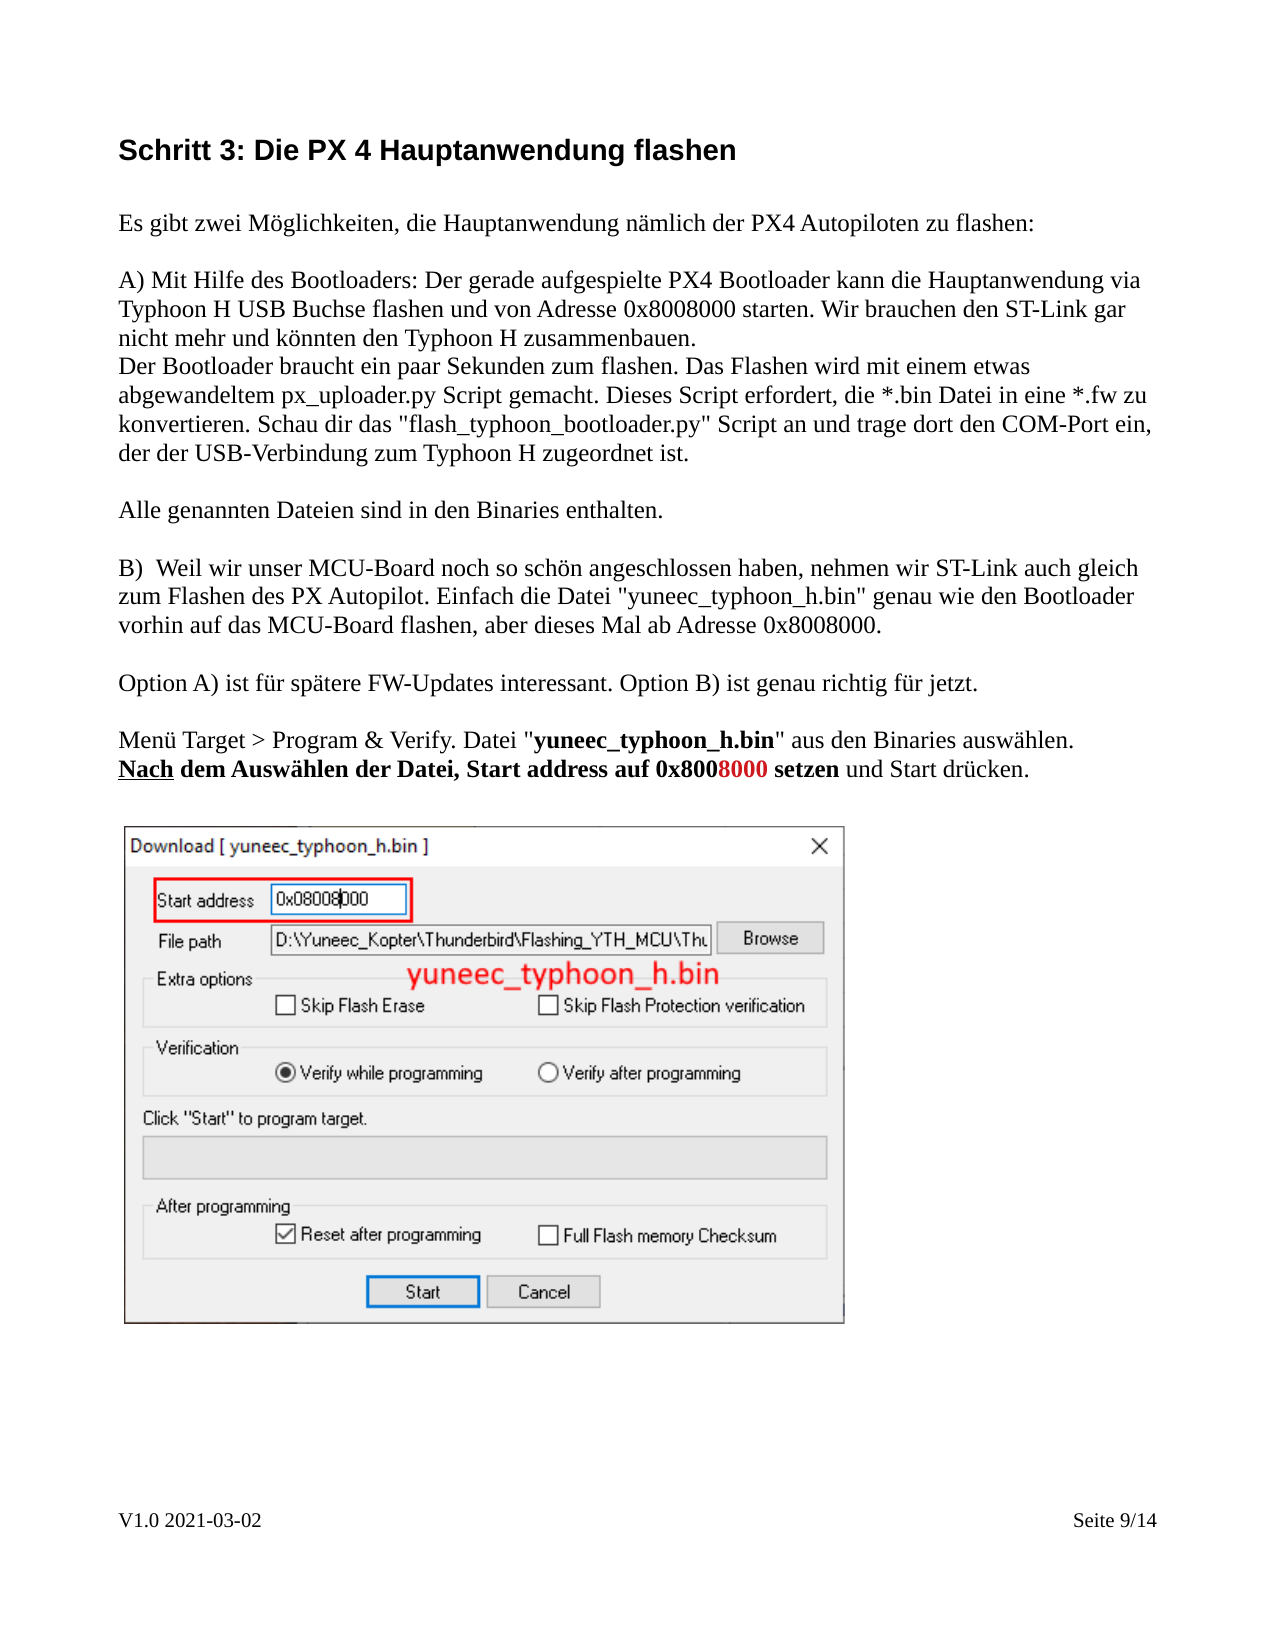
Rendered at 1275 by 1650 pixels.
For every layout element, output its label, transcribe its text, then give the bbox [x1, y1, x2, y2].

picture [124, 826, 845, 1324]
text Es gibt zwei Möglichkeiten, die Hauptanwendung nämlich der PX4 Autopiloten zu flashen: [118, 208, 1157, 236]
text Der Bootloader braucht ein paar Sekunden zum flashen. Das Flashen wird mit einem etwas abgewandeltem px_uploader.py Script gemacht. Dieses Script erfordert, die *.bin Datei in eine *.fw zu konvertieren. Schau dir das "flash_typhoon_bootloader.py" Script an und trage dort den COM-Port ein, der der USB-Verbindung zum Typhoon H zugeordnet ist. [118, 351, 1157, 466]
text Nach dem Auswählen der Datei, Start address auf 0x8008000 setzen und Start drücken. [118, 754, 1157, 783]
text A) Mit Hilfe des Bootloaders: Der gerade aufgespielte PX4 Bootloader kann die Hauptanwendung via Typhoon H USB Buchse flashen und von Adresse 0x8008000 starten. Wir brauchen den ST-Link gar nicht mehr und könnten den Typhoon H zusammenbauen. [118, 265, 1157, 351]
text Option A) ist für spätere FW-Updates interessant. Option B) ist genau richtig für jetzt. [118, 668, 1157, 696]
text Menü Target > Program & Verify. Datei "yuneec_typhoon_h.bin" aus den Binaries auswählen. [118, 725, 1157, 754]
text B) Weil wir unser MCU-Board noch so schön angeschlossen haben, nehmen wir ST-Link auch gleich zum Flashen des PX Autopilot. Einfach die Datei "yuneec_typhoon_h.bin" genau wie den Bootloader vorhin auf das MCU-Board flashen, aber dieses Mal ab Adresse 0x8008000. [118, 553, 1157, 639]
subtitle Schritt 3: Die PX 4 Hauptanwendung flashen [118, 133, 1157, 166]
text Alle genannten Dateien sind in den Binaries enthalten. [118, 495, 1157, 524]
